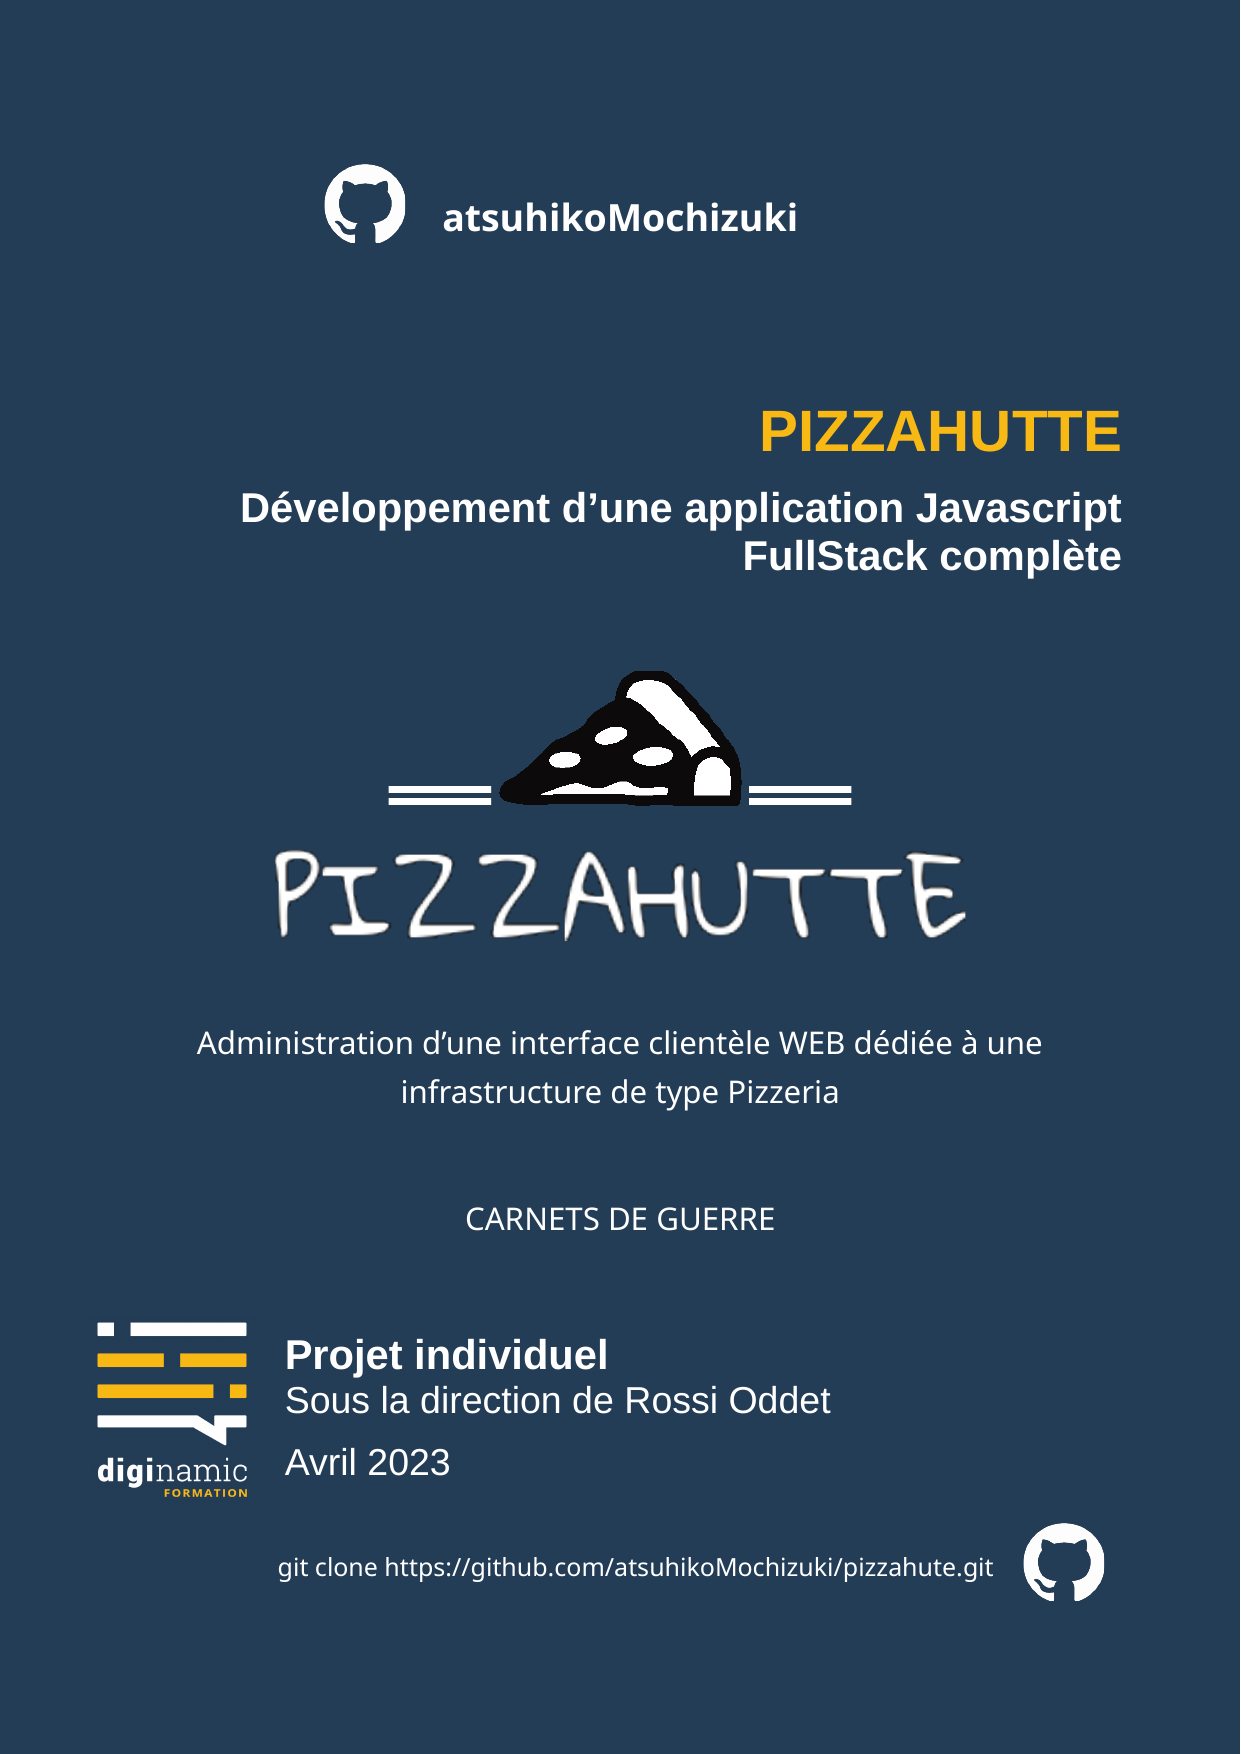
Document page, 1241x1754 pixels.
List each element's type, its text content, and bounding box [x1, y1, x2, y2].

title PIZZAHUTTE [118, 397, 1122, 464]
picture [274, 671, 966, 941]
picture [324, 163, 406, 243]
picture [90, 1316, 255, 1503]
text git clone https://github.com/atsuhikoMochizuki/pizzahute.git [118, 1550, 1023, 1584]
picture [1023, 1522, 1105, 1601]
subtitle Projet individuel Sous la direction de Rossi Oddet [255, 1331, 1122, 1422]
subtitle Avril 2023 [255, 1440, 1122, 1483]
text CARNETS DE GUERRE [118, 1197, 1122, 1240]
subtitle Développement d’une application Javascript FullStack complète [118, 483, 1122, 579]
text atsuhikoMochizuki [406, 191, 1122, 242]
text [118, 191, 324, 242]
text Administration d’une interface clientèle WEB dédiée à une infrastructure de type Pizzeria [118, 1021, 1122, 1113]
